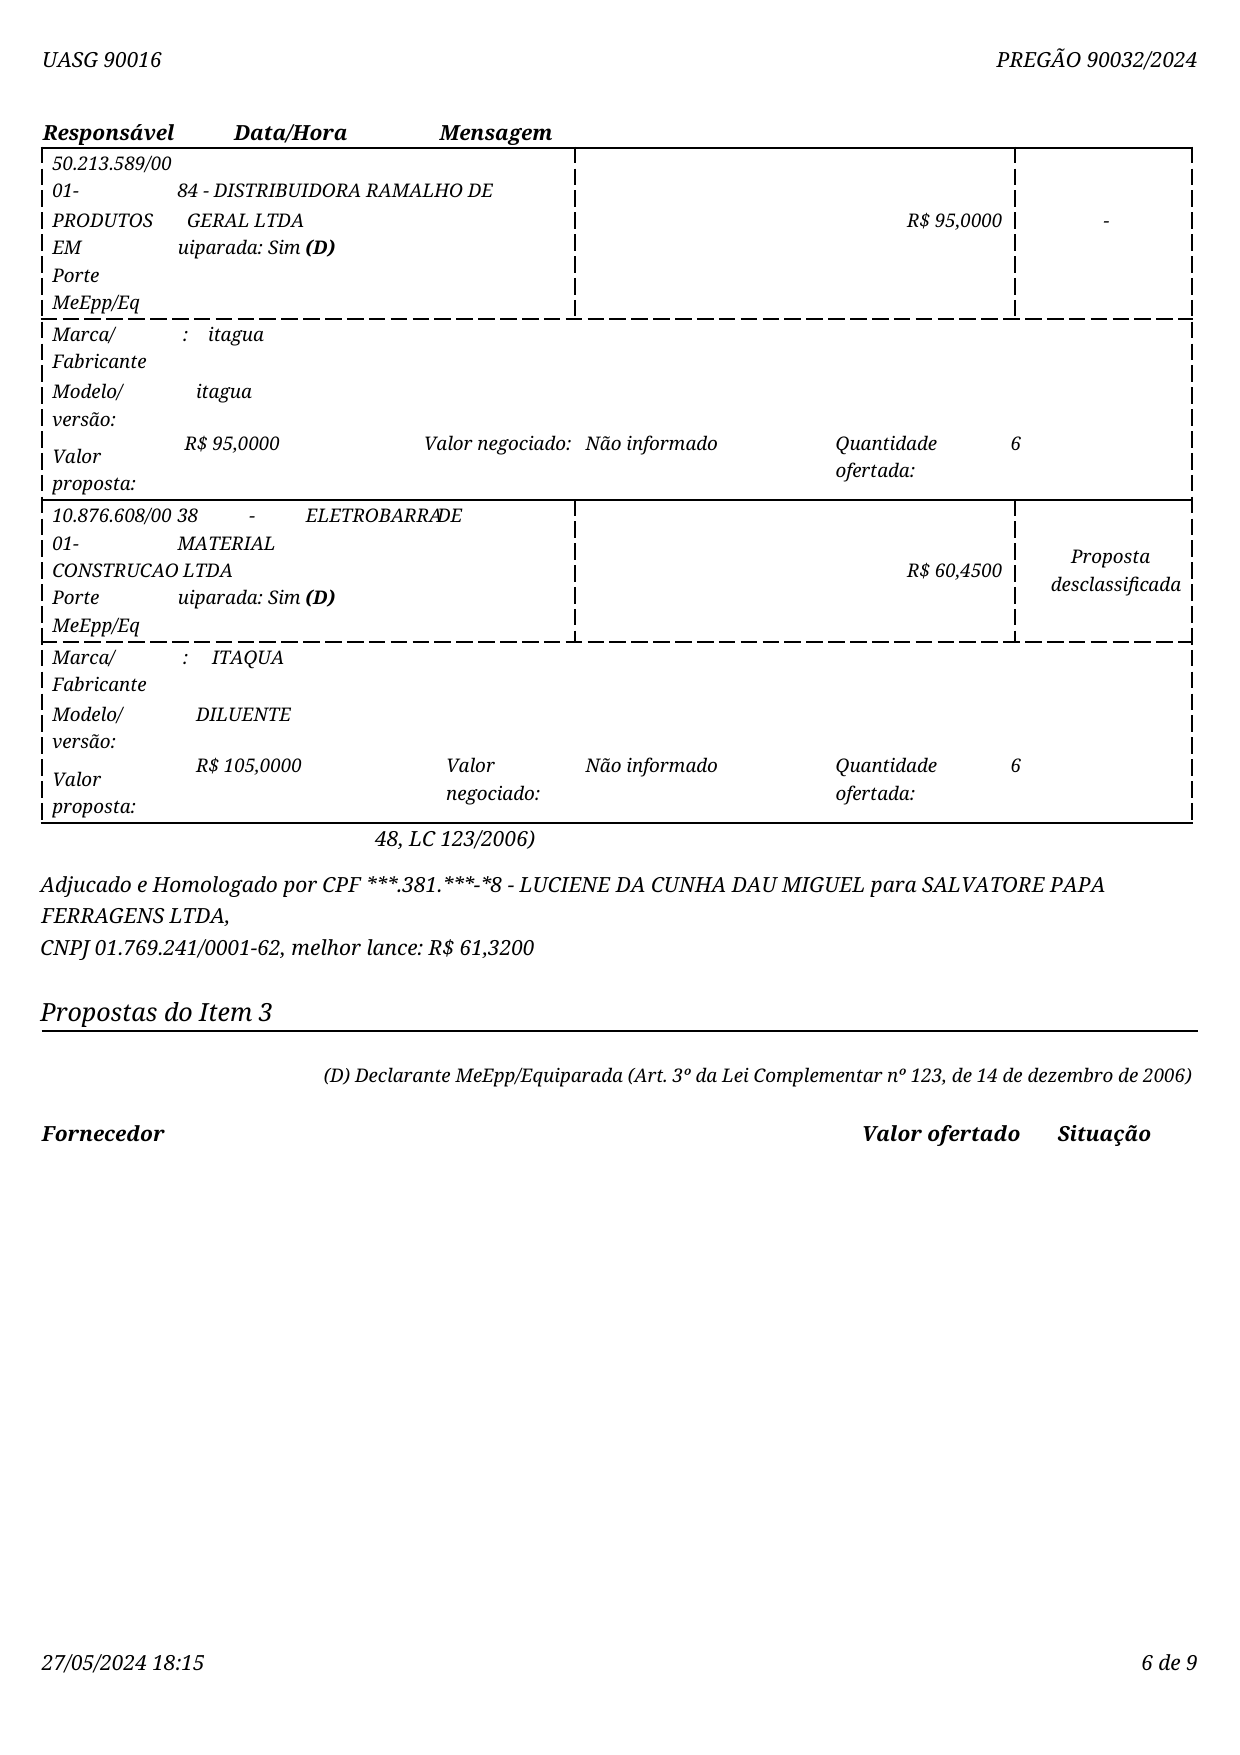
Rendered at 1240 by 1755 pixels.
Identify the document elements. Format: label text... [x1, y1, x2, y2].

text (D) Declarante MeEpp/Equiparada (Art. 3º da Lei Complementar nº 123, de 14 de dezembro de 2006) [42, 1062, 1194, 1087]
table_cell - [1051, 206, 1192, 318]
table_cell PRODUTOS EM Porte MeEpp/Eq [42, 206, 184, 318]
text Adjucado e Homologado por CPF ***.381.***-*8 - LUCIENE DA CUNHA DAU MIGUEL para SALVATORE PAPA FERRAGENS LTDA, [40, 870, 1200, 930]
table_cell R$ 95,0000 Valor negociado: [184, 426, 575, 499]
table_cell Quantidade ofertada: [835, 426, 1000, 499]
table_cell : itagua [184, 318, 575, 377]
table_cell Modelo/versão: Valor proposta: [42, 377, 184, 499]
table_cell [446, 641, 575, 700]
table_cell Não informado [575, 749, 835, 822]
table_cell DILUENTE [184, 700, 446, 749]
table_cell [1015, 501, 1051, 641]
text CNPJ 01.769.241/0001-62, melhor lance: R$ 61,3200 [40, 933, 1200, 961]
table_cell Marca/Fabricante [42, 641, 184, 700]
table_cell [1051, 426, 1192, 499]
table_cell [446, 700, 575, 749]
table_cell [835, 700, 1051, 749]
table_cell [1051, 641, 1192, 700]
table_cell [835, 641, 1051, 700]
table_cell [1015, 206, 1051, 318]
table_cell [1051, 700, 1192, 749]
text Propostas do Item 3 [40, 995, 1200, 1029]
table_cell 50.213.589/0001- [42, 149, 184, 206]
table_cell R$ 105,0000 [184, 749, 446, 822]
table_cell [835, 377, 1051, 426]
table_cell GERAL LTDA uiparada: Sim (D) [184, 206, 575, 318]
table_cell itagua [184, 377, 575, 426]
table_cell Quantidade ofertada: [835, 749, 1000, 822]
table_cell [835, 149, 1014, 206]
table_cell 6 [1000, 749, 1051, 822]
table_cell [1051, 149, 1192, 206]
table_cell [575, 700, 835, 749]
table_cell [1051, 318, 1192, 377]
table_cell [1051, 749, 1192, 822]
table_cell : ITAQUA [184, 641, 446, 700]
table_cell [575, 377, 835, 426]
table_cell [575, 318, 835, 377]
table_cell Proposta desclassificada [1051, 501, 1192, 641]
text Fornecedor Valor ofertado Situação [42, 1119, 1200, 1148]
table_cell 84 - DISTRIBUIDORA RAMALHO DE [184, 149, 575, 206]
table_cell R$ 60,4500 [835, 501, 1014, 641]
table_cell 6 [1000, 426, 1051, 499]
table_cell 38 - ELETROBARRA MATERIAL LTDA uiparada: Sim (D) [184, 501, 446, 641]
table_cell [1015, 149, 1051, 206]
table_cell Não informado [575, 426, 835, 499]
table_cell [575, 149, 835, 206]
table_cell 10.876.608/0001- CONSTRUCAO Porte MeEpp/Eq [42, 501, 184, 641]
table_cell [1051, 377, 1192, 426]
table_cell DE [446, 501, 575, 641]
table_cell Modelo/versão: Valor proposta: [42, 700, 184, 822]
table_cell [575, 206, 835, 318]
table_cell Valor negociado: [446, 749, 575, 822]
table_cell R$ 95,0000 [835, 206, 1014, 318]
table_cell [575, 501, 835, 641]
table_cell [835, 318, 1051, 377]
table_cell Marca/Fabricante [42, 318, 184, 377]
text 48, LC 123/2006) [375, 824, 1200, 853]
table_cell [575, 641, 835, 700]
